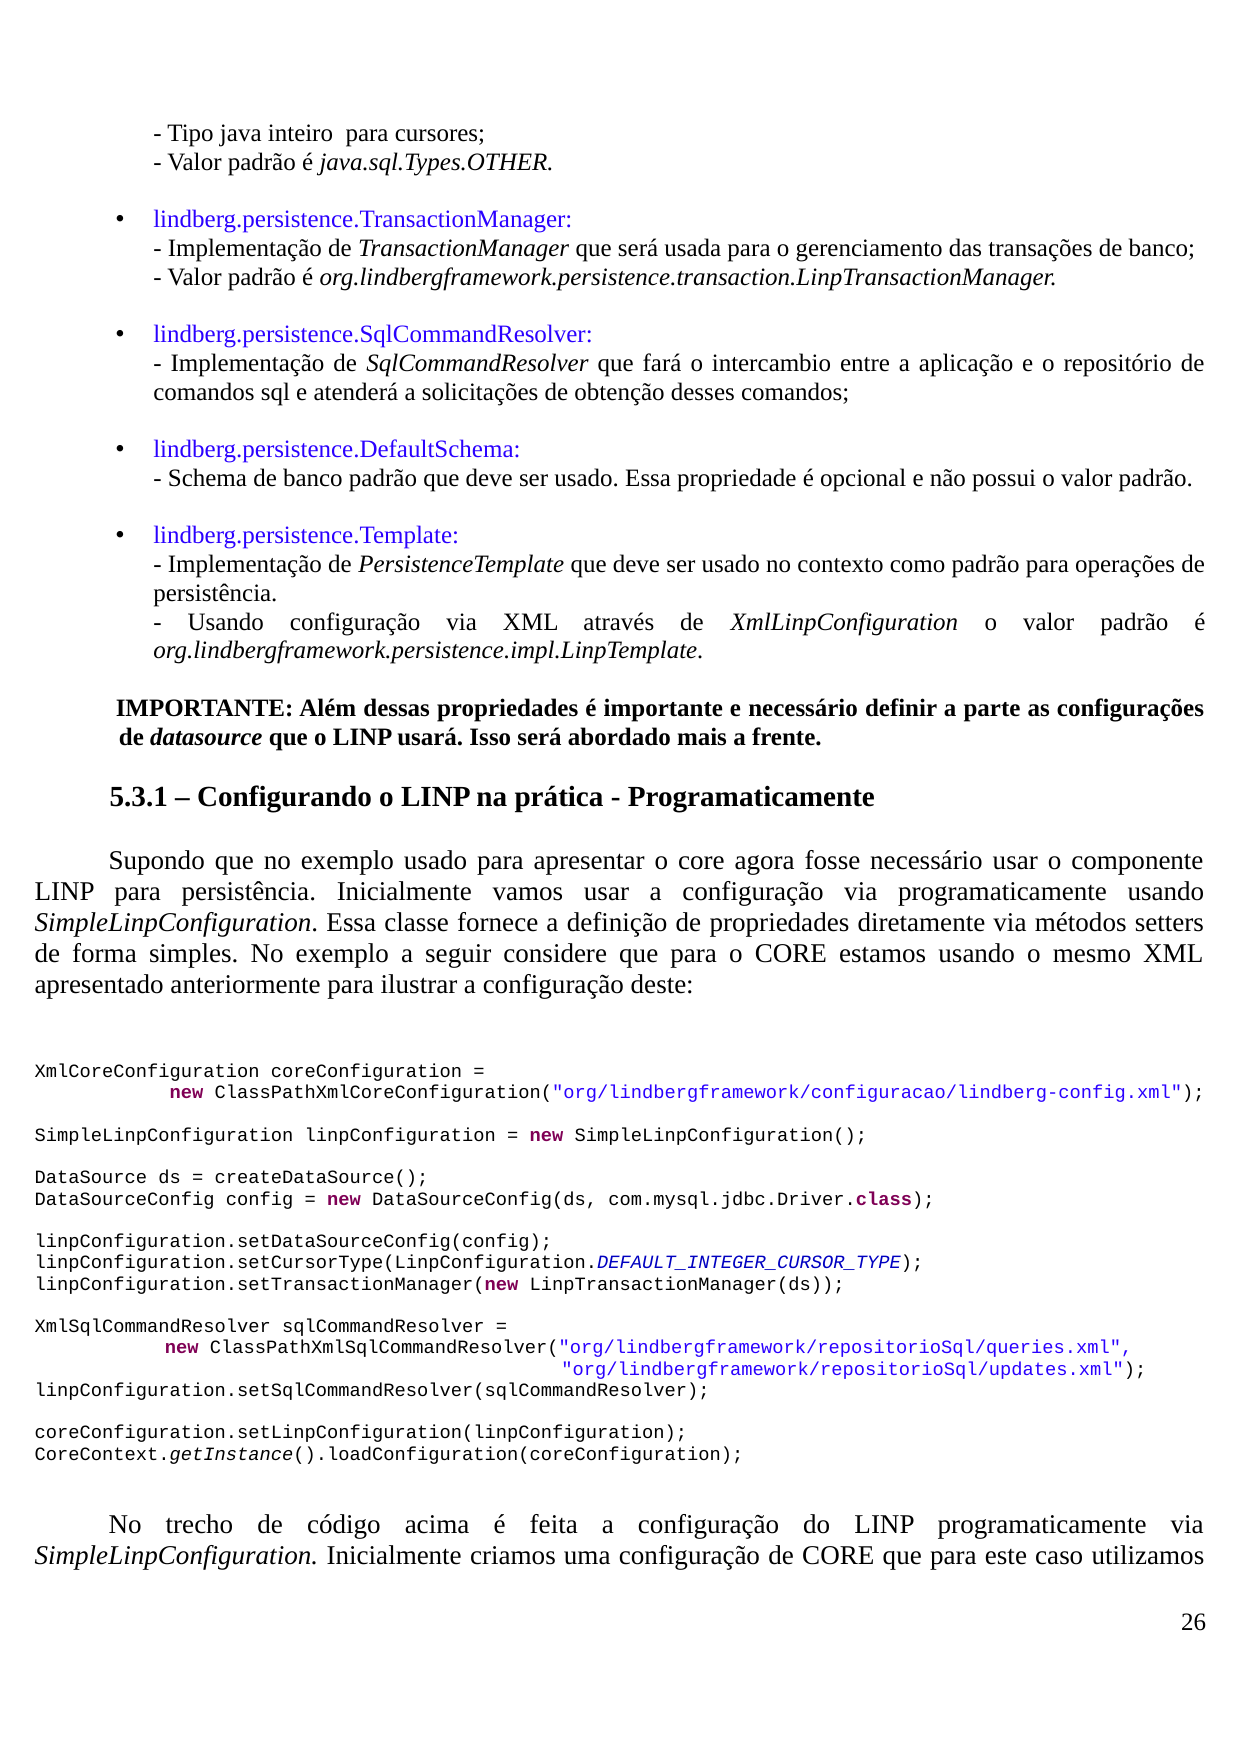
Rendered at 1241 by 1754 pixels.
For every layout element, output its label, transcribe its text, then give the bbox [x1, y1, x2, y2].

text IMPORTANTE: Além dessas propriedades é importante e necessário definir a parte as configurações de datasource que o LINP usará. Isso será abordado mais a frente. [116, 693, 1206, 751]
text Supondo que no exemplo usado para apresentar o core agora fosse necessário usar o componente LINP para persistência. Inicialmente vamos usar a configuração via programaticamente usando SimpleLinpConfiguration. Essa classe fornece a definição de propriedades diretamente via métodos setters de forma simples. No exemplo a seguir considere que para o CORE estamos usando o mesmo XML apresentado anteriormente para ilustrar a configuração deste: [34, 844, 1206, 1000]
text No trecho de código acima é feita a configuração do LINP programaticamente via SimpleLinpConfiguration. Inicialmente criamos uma configuração de CORE que para este caso utilizamos [34, 1508, 1206, 1571]
text new ClassPathXmlCoreConfiguration("org/lindbergframework/configuracao/lindberg-config.xml"); [34, 1083, 1206, 1104]
list - Tipo java inteiro para cursores; [116, 118, 1206, 147]
list - Usando configuração via XML através de XmlLinpConfiguration o valor padrão é org.lindbergframework.persistence.impl.LinpTemplate. [116, 607, 1206, 664]
list - Implementação de PersistenceTemplate que deve ser usado no contexto como padrão para operações de persistência. [116, 549, 1206, 607]
list - Implementação de SqlCommandResolver que fará o intercambio entre a aplicação e o repositório de comandos sql e atenderá a solicitações de obtenção desses comandos; [116, 348, 1206, 406]
text linpConfiguration.setTransactionManager(new LinpTransactionManager(ds)); [34, 1274, 1206, 1296]
list - Valor padrão é java.sql.Types.OTHER. [116, 147, 1206, 176]
text 5.3.1 – Configurando o LINP na prática - Programaticamente [109, 779, 1206, 813]
text XmlCoreConfiguration coreConfiguration = [34, 1062, 1206, 1083]
list lindberg.persistence.TransactionManager: [116, 204, 1206, 233]
text XmlSqlCommandResolver sqlCommandResolver = [34, 1317, 1206, 1338]
text CoreContext.getInstance().loadConfiguration(coreConfiguration); [34, 1444, 1206, 1466]
text linpConfiguration.setSqlCommandResolver(sqlCommandResolver); [34, 1381, 1206, 1402]
text new ClassPathXmlSqlCommandResolver("org/lindbergframework/repositorioSql/queries.xml", [34, 1338, 1206, 1359]
text DataSourceConfig config = new DataSourceConfig(ds, com.mysql.jdbc.Driver.class); [34, 1189, 1206, 1211]
text linpConfiguration.setDataSourceConfig(config); [34, 1232, 1206, 1253]
list lindberg.persistence.DefaultSchema: [116, 434, 1206, 463]
list - Valor padrão é org.lindbergframework.persistence.transaction.LinpTransactionManager. [116, 262, 1206, 291]
text SimpleLinpConfiguration linpConfiguration = new SimpleLinpConfiguration(); [34, 1126, 1206, 1147]
list - Schema de banco padrão que deve ser usado. Essa propriedade é opcional e não possui o valor padrão. [116, 463, 1206, 492]
text DataSource ds = createDataSource(); [34, 1168, 1206, 1189]
text linpConfiguration.setCursorType(LinpConfiguration.DEFAULT_INTEGER_CURSOR_TYPE); [34, 1253, 1206, 1274]
list lindberg.persistence.Template: [116, 521, 1206, 549]
list lindberg.persistence.SqlCommandResolver: [116, 319, 1206, 348]
text "org/lindbergframework/repositorioSql/updates.xml"); [34, 1359, 1206, 1381]
text coreConfiguration.setLinpConfiguration(linpConfiguration); [34, 1423, 1206, 1444]
list - Implementação de TransactionManager que será usada para o gerenciamento das transações de banco; [116, 233, 1206, 262]
